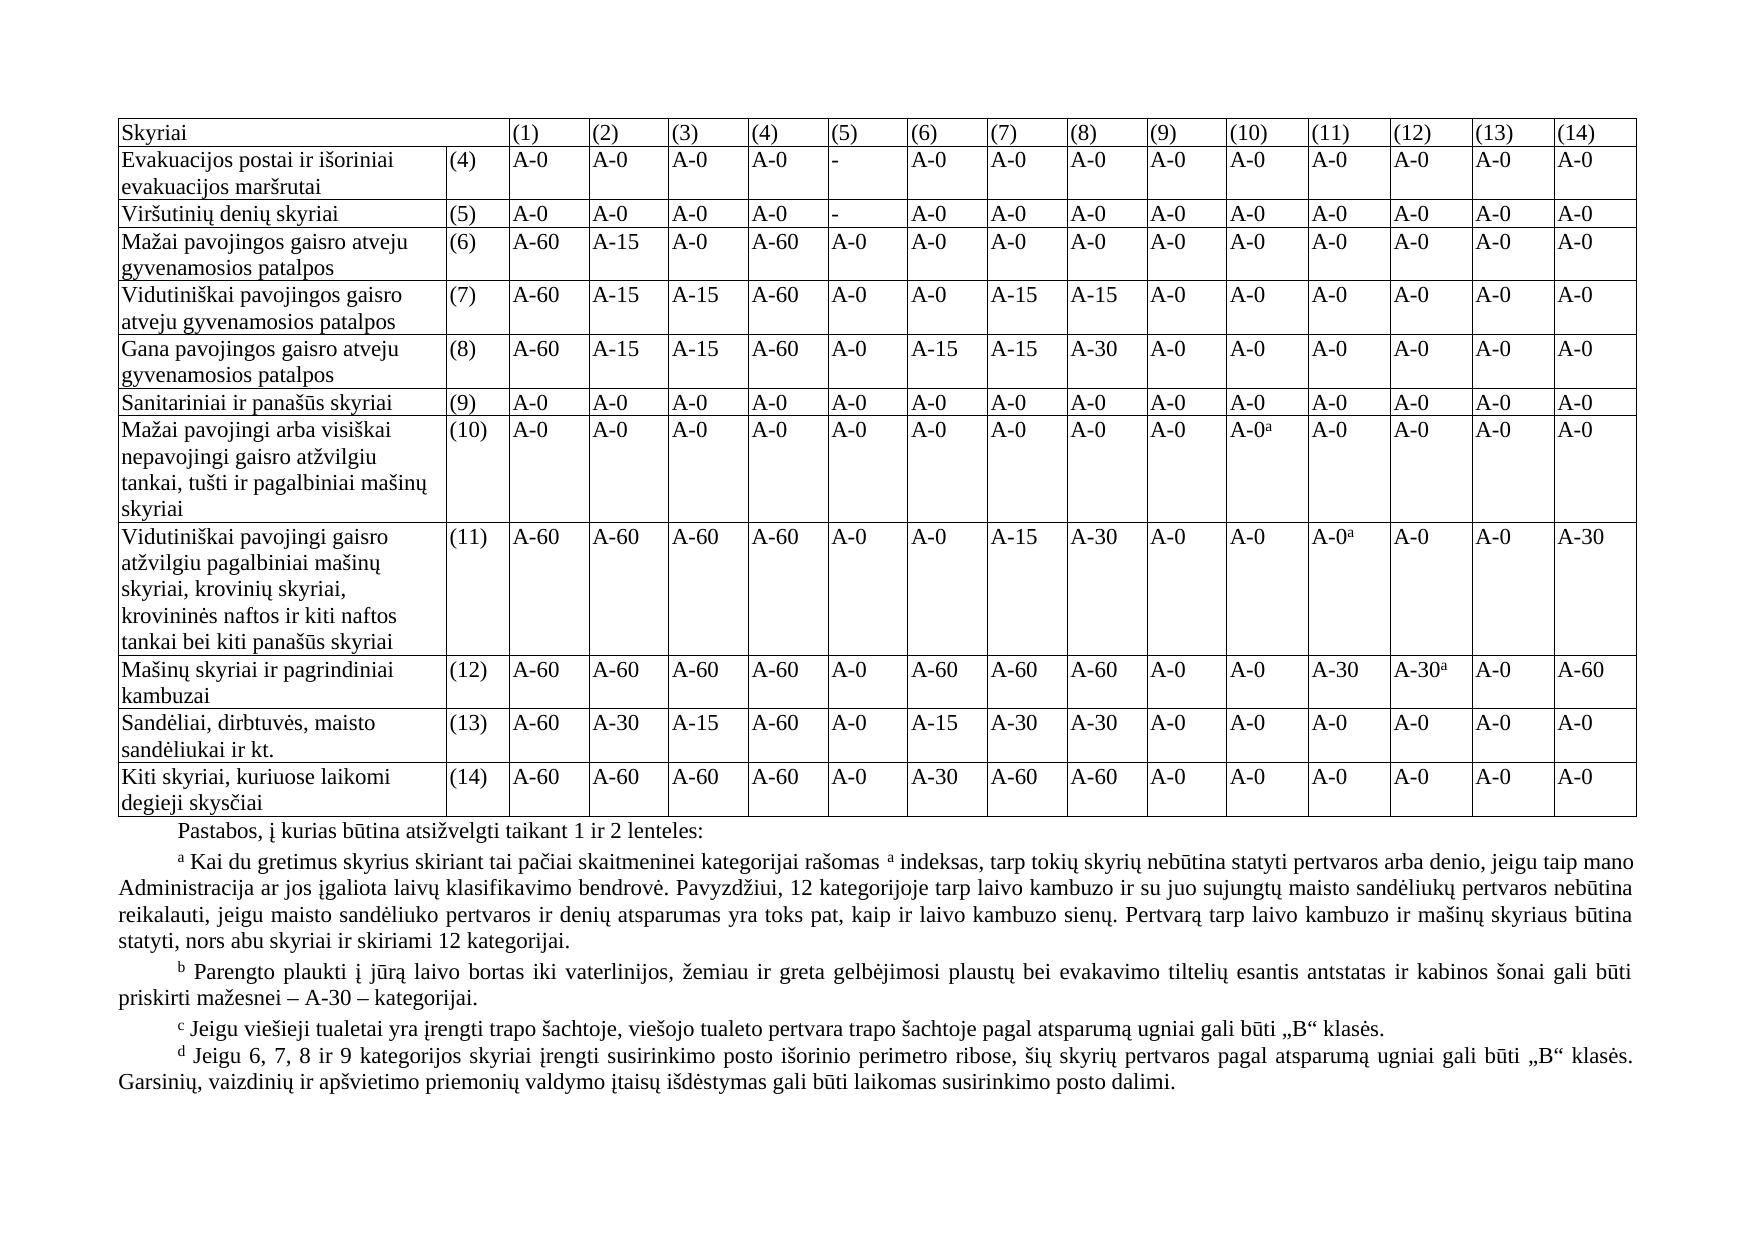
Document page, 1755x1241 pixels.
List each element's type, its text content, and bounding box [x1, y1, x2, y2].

table_cell A-0 [1227, 709, 1308, 762]
table_cell A-0 [1148, 416, 1226, 522]
table_cell A-0 [1473, 200, 1554, 227]
table_cell Vidutiniškai pavojingos gaisro atveju gyvenamosios patalpos [119, 281, 446, 334]
table_cell (8) [447, 335, 509, 388]
table_cell A-0 [988, 389, 1067, 415]
table_cell A-60 [1555, 656, 1636, 708]
table_cell A-0 [1068, 200, 1147, 227]
table_cell A-0 [1555, 147, 1636, 199]
table_cell Gana pavojingos gaisro atveju gyvenamosios patalpos [119, 335, 446, 388]
table_header (6) [908, 119, 987, 146]
table_header (12) [1391, 119, 1472, 146]
table_cell A-0 [908, 389, 987, 415]
table_cell A-0 [669, 147, 748, 199]
table_cell A-0 [1309, 335, 1390, 388]
table_cell A-60 [749, 763, 828, 816]
table_cell A-0 [1068, 389, 1147, 415]
table_cell A-60 [749, 281, 828, 334]
table_cell A-0 [1473, 335, 1554, 388]
table_cell A-0 [908, 200, 987, 227]
table_cell A-15 [988, 523, 1067, 654]
table_header Skyriai [119, 119, 509, 146]
table_cell A-0 [749, 147, 828, 199]
table_cell A-0 [1148, 281, 1226, 334]
table_header (7) [988, 119, 1067, 146]
table_cell A-0 [1473, 709, 1554, 762]
table_header (13) [1473, 119, 1554, 146]
table_cell A-60 [510, 709, 589, 762]
table_cell A-0 [1227, 763, 1308, 816]
table_cell A-0 [1309, 763, 1390, 816]
table_cell (7) [447, 281, 509, 334]
table_cell A-60 [510, 335, 589, 388]
table_cell A-0 [749, 200, 828, 227]
table_header (1) [510, 119, 589, 146]
table_cell A-0 [1227, 200, 1308, 227]
table_cell A-15 [669, 709, 748, 762]
table_cell A-0 [1473, 656, 1554, 708]
table_cell (11) [447, 523, 509, 654]
table_cell A-60 [1068, 656, 1147, 708]
table_cell A-0 [749, 389, 828, 415]
table_cell A-0 [829, 335, 907, 388]
table_cell A-0 [1391, 389, 1472, 415]
table_cell A-30 [988, 709, 1067, 762]
table_cell A-0 [829, 281, 907, 334]
table_cell A-30 [1555, 523, 1636, 654]
table_cell A-0a [1227, 416, 1308, 522]
table_cell A-60 [510, 763, 589, 816]
table_cell A-0 [1148, 335, 1226, 388]
table_cell A-0 [1148, 523, 1226, 654]
table_cell A-0 [669, 228, 748, 280]
table_cell A-0 [669, 416, 748, 522]
table_cell A-0a [1309, 523, 1390, 654]
table_cell A-60 [590, 656, 668, 708]
table_cell A-30 [1068, 335, 1147, 388]
table_cell A-0 [1391, 709, 1472, 762]
table_cell A-0 [1309, 416, 1390, 522]
table_cell A-30a [1391, 656, 1472, 708]
table_cell A-60 [988, 656, 1067, 708]
table_cell (4) [447, 147, 509, 199]
table_cell - [829, 200, 907, 227]
table_cell A-0 [1148, 228, 1226, 280]
table_cell A-0 [1473, 281, 1554, 334]
table_cell A-0 [1391, 200, 1472, 227]
text a Kai du gretimus skyrius skiriant tai pačiai skaitmeninei kategorijai rašomas a indeksas, tarp tokių skyrių nebūtina statyti pertvaros arba denio, jeigu taip mano Administracija ar jos įgaliota laivų klasifikavimo bendrovė. Pavyzdžiui, 12 kategorijoje tarp laivo kambuzo ir su juo sujungtų maisto sandėliukų pertvaros nebūtina reikalauti, jeigu maisto sandėliuko pertvaros ir denių atsparumas yra toks pat, kaip ir laivo kambuzo sienų. Pertvarą tarp laivo kambuzo ir mašinų skyriaus būtina statyti, nors abu skyriai ir skiriami 12 kategorijai. [118, 843, 1636, 953]
table_cell A-0 [1473, 416, 1554, 522]
table_cell A-0 [1148, 200, 1226, 227]
table_cell A-0 [829, 656, 907, 708]
table_cell Kiti skyriai, kuriuose laikomi degieji skysčiai [119, 763, 446, 816]
table_cell A-0 [669, 389, 748, 415]
table_header (4) [749, 119, 828, 146]
table_cell A-60 [669, 656, 748, 708]
table_cell A-0 [1227, 656, 1308, 708]
table_cell A-60 [749, 656, 828, 708]
table_cell A-0 [829, 709, 907, 762]
table_cell A-0 [1309, 147, 1390, 199]
table_cell A-0 [510, 200, 589, 227]
table_cell (14) [447, 763, 509, 816]
table_cell A-0 [829, 416, 907, 522]
table_cell A-30 [1068, 523, 1147, 654]
table_cell A-0 [829, 763, 907, 816]
table_cell A-0 [1068, 416, 1147, 522]
table_cell A-0 [908, 281, 987, 334]
table_cell A-0 [510, 389, 589, 415]
table_cell A-60 [510, 228, 589, 280]
table_cell A-0 [1391, 228, 1472, 280]
table_cell A-60 [590, 763, 668, 816]
table_cell A-0 [988, 200, 1067, 227]
table_cell (5) [447, 200, 509, 227]
table_cell A-15 [669, 335, 748, 388]
table_cell A-15 [988, 281, 1067, 334]
table_cell A-0 [1473, 228, 1554, 280]
table_cell A-30 [1068, 709, 1147, 762]
table_cell A-60 [1068, 763, 1147, 816]
table_cell A-0 [1391, 523, 1472, 654]
table_cell Mašinų skyriai ir pagrindiniai kambuzai [119, 656, 446, 708]
table_header (14) [1555, 119, 1636, 146]
table_cell (10) [447, 416, 509, 522]
table_cell A-0 [1555, 709, 1636, 762]
table_cell A-0 [1227, 523, 1308, 654]
table_header (9) [1148, 119, 1226, 146]
table_cell A-30 [908, 763, 987, 816]
table_cell A-0 [510, 416, 589, 522]
table_cell A-0 [1148, 709, 1226, 762]
table_cell A-0 [1309, 389, 1390, 415]
table_cell A-0 [590, 416, 668, 522]
table_cell A-0 [1555, 228, 1636, 280]
table_cell A-0 [1555, 416, 1636, 522]
table_cell A-15 [590, 281, 668, 334]
text Pastabos, į kurias būtina atsižvelgti taikant 1 ir 2 lenteles: [118, 817, 1636, 843]
table_cell A-60 [749, 709, 828, 762]
table_cell A-15 [1068, 281, 1147, 334]
table_cell A-15 [590, 228, 668, 280]
table_header (10) [1227, 119, 1308, 146]
table_cell A-0 [590, 389, 668, 415]
table_cell A-60 [908, 656, 987, 708]
table_cell A-0 [1309, 200, 1390, 227]
table_cell A-0 [1391, 281, 1472, 334]
table_cell A-0 [590, 200, 668, 227]
table_cell (6) [447, 228, 509, 280]
table_cell Sandėliai, dirbtuvės, maisto sandėliukai ir kt. [119, 709, 446, 762]
table_cell (12) [447, 656, 509, 708]
table_cell A-0 [1391, 335, 1472, 388]
table_header (5) [829, 119, 907, 146]
table_cell Mažai pavojingi arba visiškai nepavojingi gaisro atžvilgiu tankai, tušti ir pagalbiniai mašinų skyriai [119, 416, 446, 522]
table_cell A-0 [1148, 147, 1226, 199]
table_cell A-60 [510, 656, 589, 708]
table_cell A-60 [749, 335, 828, 388]
table_cell A-0 [1227, 335, 1308, 388]
table_cell A-60 [510, 523, 589, 654]
table_cell A-0 [1555, 200, 1636, 227]
table_cell A-0 [669, 200, 748, 227]
table_cell A-0 [1309, 281, 1390, 334]
table_cell A-0 [590, 147, 668, 199]
table_cell Evakuacijos postai ir išoriniai evakuacijos maršrutai [119, 147, 446, 199]
table_cell A-0 [749, 416, 828, 522]
table_cell A-0 [908, 147, 987, 199]
table_cell Mažai pavojingos gaisro atveju gyvenamosios patalpos [119, 228, 446, 280]
table_cell A-0 [988, 147, 1067, 199]
table_cell (13) [447, 709, 509, 762]
table_cell A-60 [749, 228, 828, 280]
table_cell A-0 [1309, 709, 1390, 762]
table_cell A-0 [1473, 147, 1554, 199]
table_cell A-0 [1391, 416, 1472, 522]
table_cell A-0 [1148, 656, 1226, 708]
table_cell A-0 [829, 523, 907, 654]
table_cell A-0 [1391, 763, 1472, 816]
table_cell A-60 [988, 763, 1067, 816]
table_cell A-0 [1555, 389, 1636, 415]
table_cell A-15 [988, 335, 1067, 388]
table_cell A-0 [1473, 389, 1554, 415]
table_cell A-0 [908, 416, 987, 522]
table_cell A-30 [590, 709, 668, 762]
table_cell A-0 [510, 147, 589, 199]
table_cell A-0 [1227, 228, 1308, 280]
table_header (8) [1068, 119, 1147, 146]
table_cell A-0 [1555, 763, 1636, 816]
table_header (3) [669, 119, 748, 146]
table_cell A-0 [1227, 281, 1308, 334]
table_cell A-15 [908, 709, 987, 762]
table_header (11) [1309, 119, 1390, 146]
table_cell A-0 [908, 523, 987, 654]
table_cell A-0 [1391, 147, 1472, 199]
table_cell A-0 [1473, 523, 1554, 654]
table_cell (9) [447, 389, 509, 415]
table_cell A-60 [669, 763, 748, 816]
table_header (2) [590, 119, 668, 146]
text b Parengto plaukti į jūrą laivo bortas iki vaterlinijos, žemiau ir greta gelbėjimosi plaustų bei evakavimo tiltelių esantis antstatas ir kabinos šonai gali būti priskirti mažesnei – A-30 – kategorijai. [118, 953, 1636, 1011]
table_cell A-60 [749, 523, 828, 654]
table_cell A-60 [590, 523, 668, 654]
table_cell A-60 [669, 523, 748, 654]
table_cell A-0 [1309, 228, 1390, 280]
table_cell A-0 [1473, 763, 1554, 816]
table_cell - [829, 147, 907, 199]
table_cell A-0 [1068, 147, 1147, 199]
table_cell A-15 [908, 335, 987, 388]
table_cell A-15 [669, 281, 748, 334]
text c Jeigu viešieji tualetai yra įrengti trapo šachtoje, viešojo tualeto pertvara trapo šachtoje pagal atsparumą ugniai gali būti „B“ klasės. [118, 1011, 1636, 1042]
table_cell A-15 [590, 335, 668, 388]
table_cell A-0 [1068, 228, 1147, 280]
table_cell A-0 [988, 416, 1067, 522]
table_cell A-0 [1148, 763, 1226, 816]
table_cell Vidutiniškai pavojingi gaisro atžvilgiu pagalbiniai mašinų skyriai, krovinių skyriai, krovininės naftos ir kiti naftos tankai bei kiti panašūs skyriai [119, 523, 446, 654]
table_cell A-0 [908, 228, 987, 280]
table_cell A-0 [1227, 389, 1308, 415]
table_cell A-60 [510, 281, 589, 334]
table_cell A-0 [1555, 335, 1636, 388]
table_cell A-0 [829, 389, 907, 415]
table_cell A-0 [1227, 147, 1308, 199]
table_cell Viršutinių denių skyriai [119, 200, 446, 227]
table_cell A-0 [829, 228, 907, 280]
table_cell Sanitariniai ir panašūs skyriai [119, 389, 446, 415]
table_cell A-0 [988, 228, 1067, 280]
table_cell A-30 [1309, 656, 1390, 708]
table_cell A-0 [1148, 389, 1226, 415]
table_cell A-0 [1555, 281, 1636, 334]
text d Jeigu 6, 7, 8 ir 9 kategorijos skyriai įrengti susirinkimo posto išorinio perimetro ribose, šių skyrių pertvaros pagal atsparumą ugniai gali būti „B“ klasės. Garsinių, vaizdinių ir apšvietimo priemonių valdymo įtaisų išdėstymas gali būti laikomas susirinkimo posto dalimi. [118, 1042, 1636, 1094]
